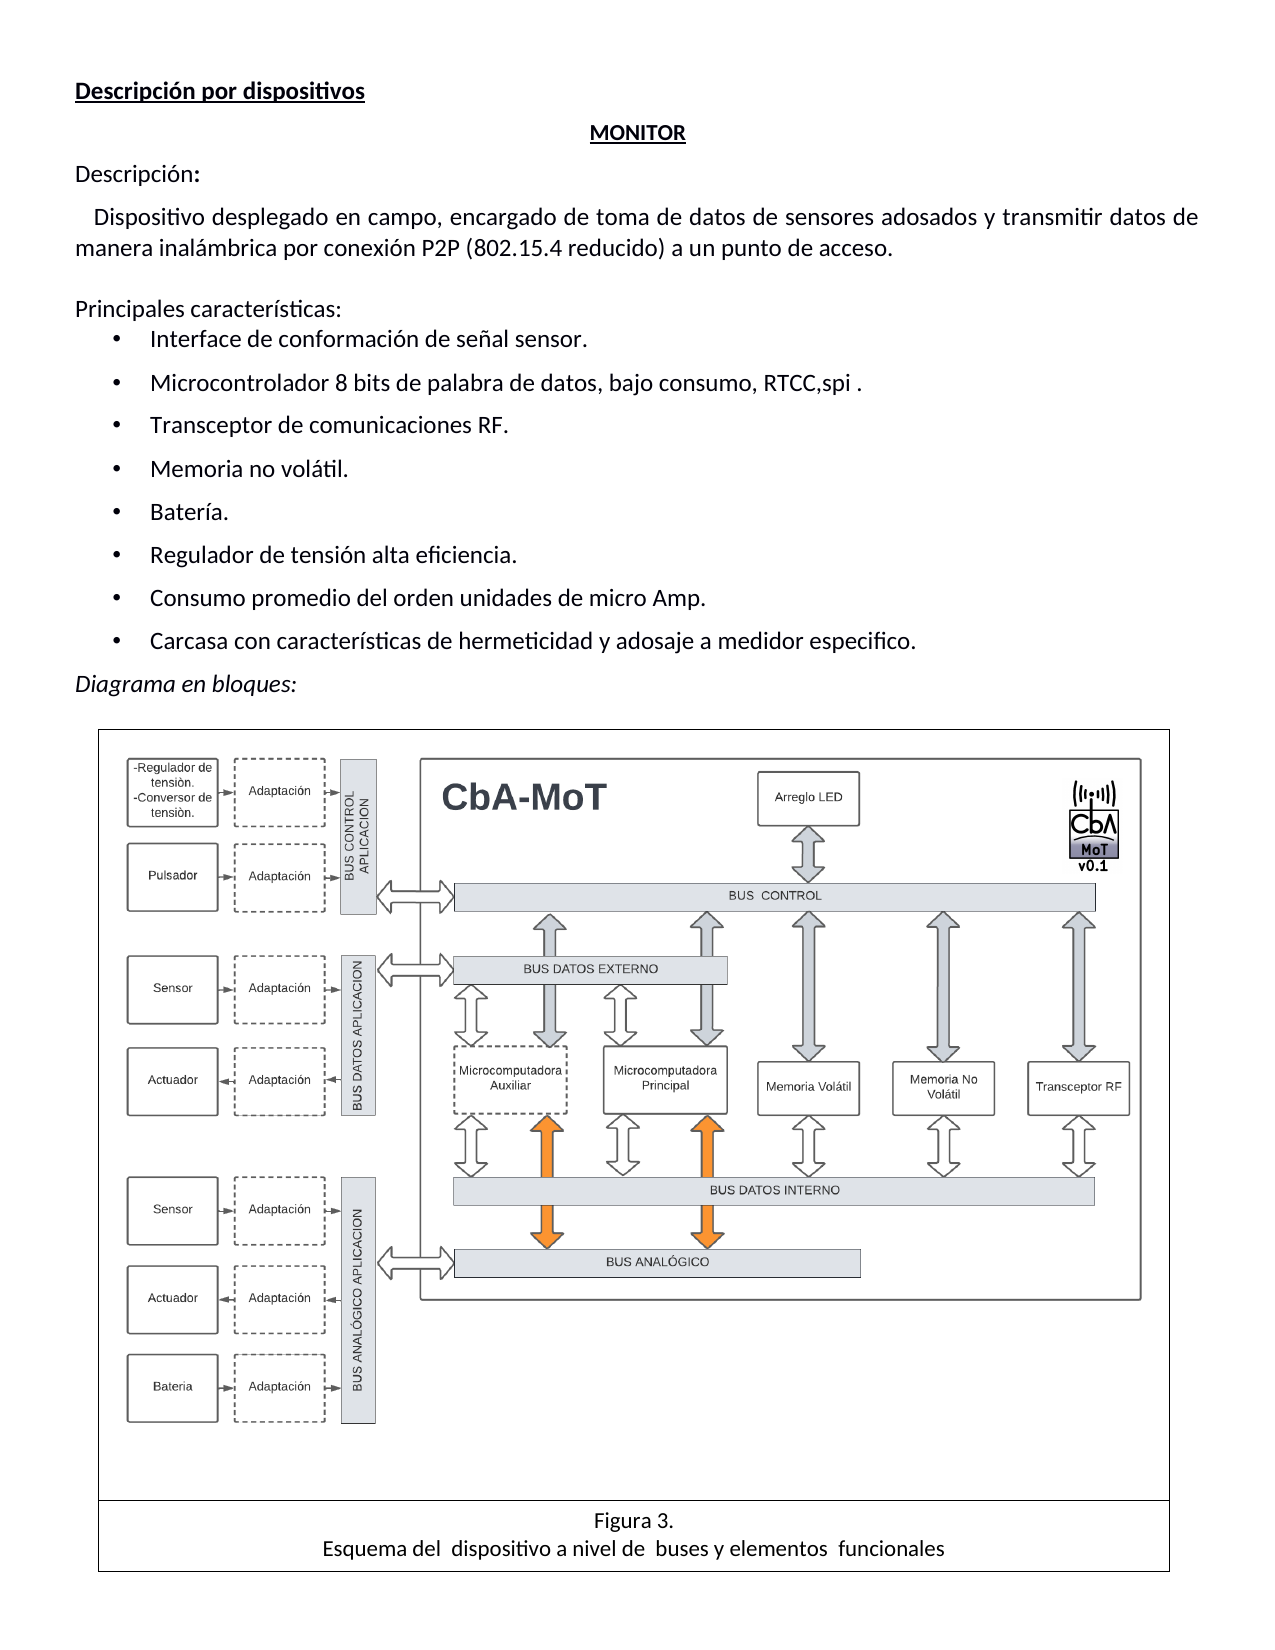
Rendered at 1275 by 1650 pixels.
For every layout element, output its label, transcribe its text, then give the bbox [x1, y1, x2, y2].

list Consumo promedio del orden unidades de micro Amp. [112, 582, 1200, 612]
list Microcontrolador 8 bits de palabra de datos, bajo consumo, RTCC,spi . [112, 367, 1200, 397]
list Transceptor de comunicaciones RF. [112, 410, 1200, 440]
text Descripción por dispositivos [75, 75, 1200, 106]
table_cell Figura 3. Esquema del dispositivo a nivel de buses y elementos funcionales [99, 1501, 1169, 1571]
table_header [99, 730, 1169, 1499]
list Regulador de tensión alta eficiencia. [112, 539, 1200, 569]
list Batería. [112, 496, 1200, 526]
text Descripción: [75, 158, 1200, 189]
list Interface de conformación de señal sensor. [112, 324, 1200, 354]
text Diagrama en bloques: [75, 668, 1200, 698]
text Dispositivo desplegado en campo, encargado de toma de datos de sensores adosados y transmitir datos de manera inalámbrica por conexión P2P (802.15.4 reducido) a un punto de acceso. [75, 202, 1200, 263]
list Memoria no volátil. [112, 453, 1200, 483]
text Principales características: [75, 293, 1200, 324]
list Carcasa con características de hermeticidad y adosaje a medidor especifico. [112, 625, 1200, 655]
picture [105, 736, 1163, 1446]
text MONITOR [75, 118, 1200, 146]
